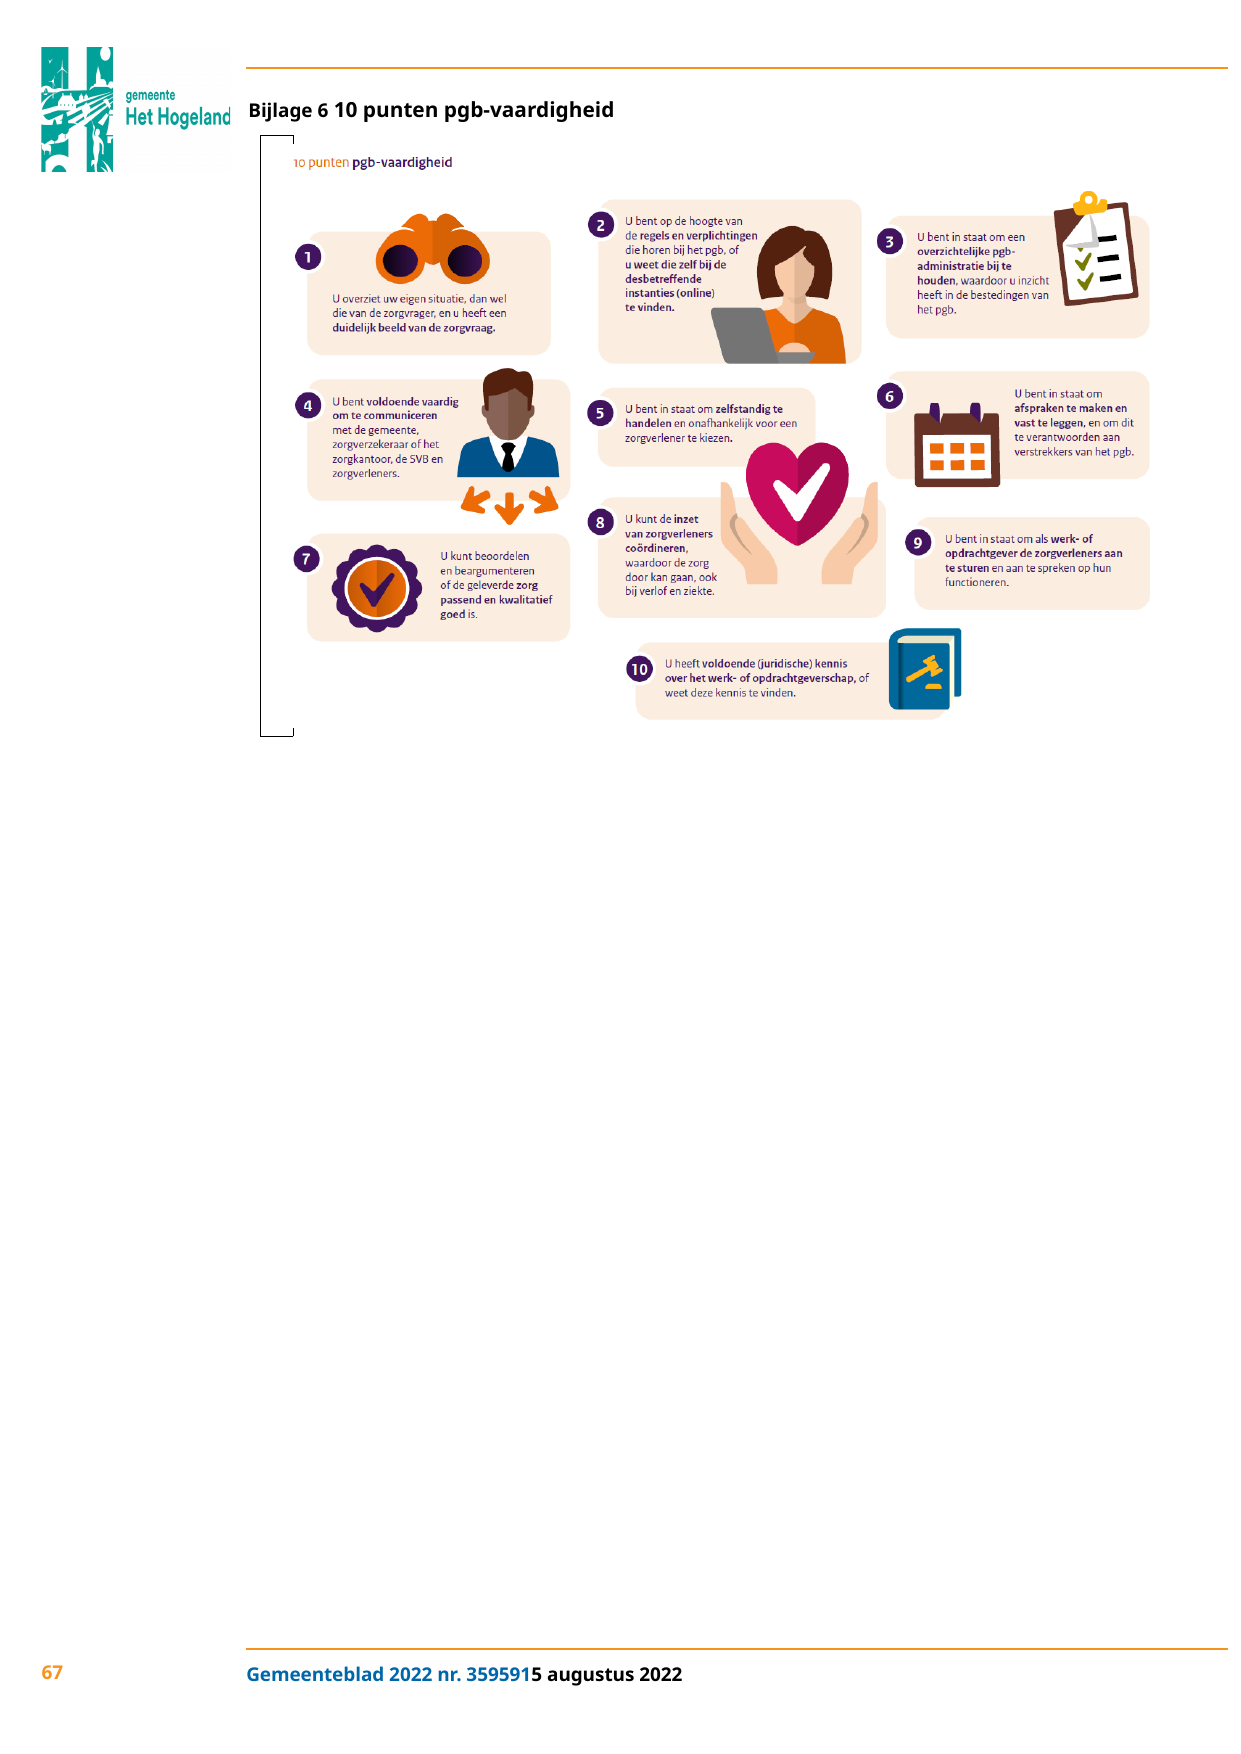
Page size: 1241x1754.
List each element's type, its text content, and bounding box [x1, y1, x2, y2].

text Bijlage 6 10 punten pgb-vaardigheid [248, 95, 1152, 123]
picture [268, 144, 1173, 728]
picture [41, 47, 231, 172]
